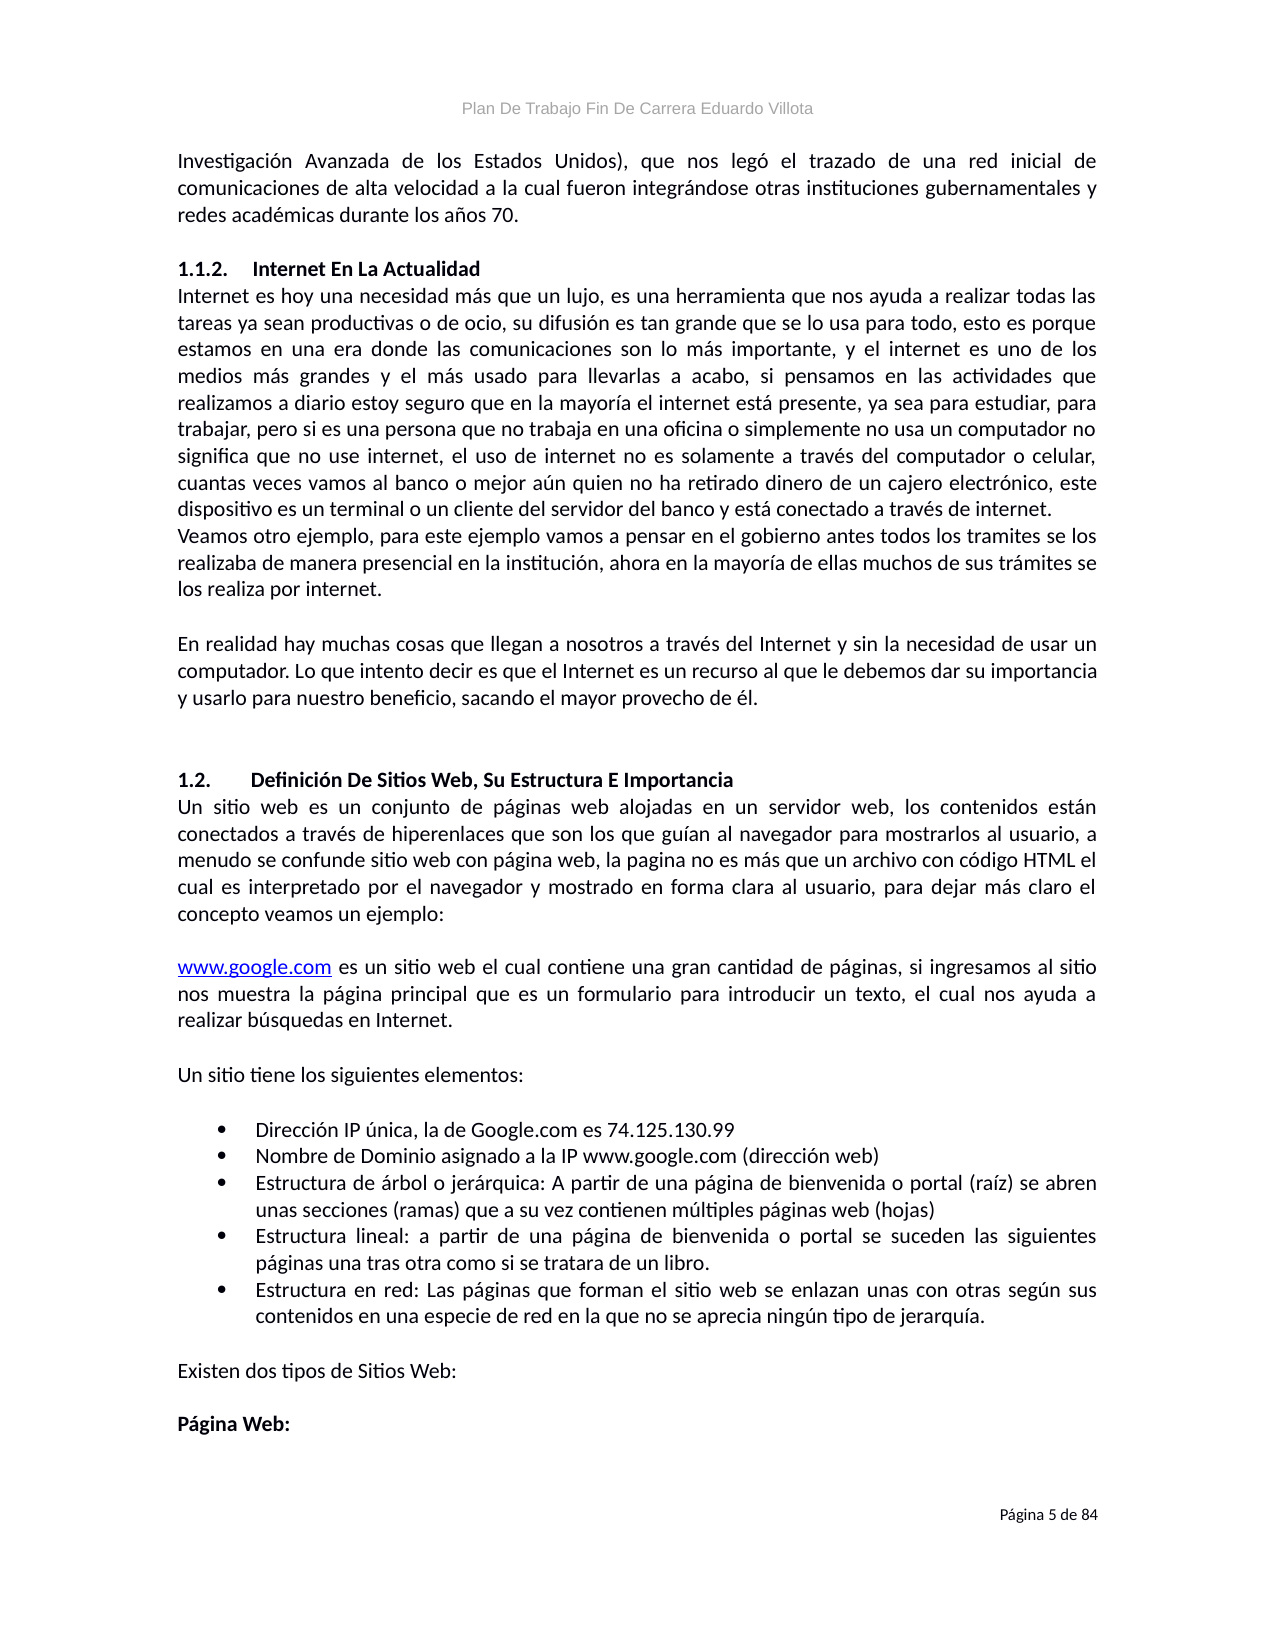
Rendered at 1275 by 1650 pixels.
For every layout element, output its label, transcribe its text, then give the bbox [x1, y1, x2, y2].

text Un sitio tiene los siguientes elementos: [177, 1061, 1098, 1088]
text En realidad hay muchas cosas que llegan a nosotros a través del Internet y sin la necesidad de usar un computador. Lo que intento decir es que el Internet es un recurso al que le debemos dar su importancia y usarlo para nuestro beneficio, sacando el mayor provecho de él. [177, 630, 1098, 710]
list Nombre de Dominio asignado a la IP www.google.com (dirección web) [218, 1142, 1098, 1169]
text www.google.com es un sitio web el cual contiene una gran cantidad de páginas, si ingresamos al sitio nos muestra la página principal que es un formulario para introducir un texto, el cual nos ayuda a realizar búsquedas en Internet. [177, 953, 1098, 1033]
text Investigación Avanzada de los Estados Unidos), que nos legó el trazado de una red inicial de comunicaciones de alta velocidad a la cual fueron integrándose otras instituciones gubernamentales y redes académicas durante los años 70. [177, 148, 1098, 228]
list Estructura lineal: a partir de una página de bienvenida o portal se suceden las siguientes páginas una tras otra como si se tratara de un libro. [218, 1222, 1098, 1276]
list Dirección IP única, la de Google.com es 74.125.130.99 [218, 1116, 1098, 1142]
text Veamos otro ejemplo, para este ejemplo vamos a pensar en el gobierno antes todos los tramites se los realizaba de manera presencial en la institución, ahora en la mayoría de ellas muchos de sus trámites se los realiza por internet. [177, 522, 1098, 602]
text Un sitio web es un conjunto de páginas web alojadas en un servidor web, los contenidos están conectados a través de hiperenlaces que son los que guían al navegador para mostrarlos al usuario, a menudo se confunde sitio web con página web, la pagina no es más que un archivo con código HTML el cual es interpretado por el navegador y mostrado en forma clara al usuario, para dejar más claro el concepto veamos un ejemplo: [177, 793, 1098, 926]
text Existen dos tipos de Sitios Web: [177, 1357, 1098, 1384]
list Definición De Sitios Web, Su Estructura E Importancia [177, 766, 1098, 793]
list Internet En La Actualidad [177, 256, 1098, 282]
list Estructura de árbol o jerárquica: A partir de una página de bienvenida o portal (raíz) se abren unas secciones (ramas) que a su vez contienen múltiples páginas web (hojas) [218, 1169, 1098, 1222]
text Internet es hoy una necesidad más que un lujo, es una herramienta que nos ayuda a realizar todas las tareas ya sean productivas o de ocio, su difusión es tan grande que se lo usa para todo, esto es porque estamos en una era donde las comunicaciones son lo más importante, y el internet es uno de los medios más grandes y el más usado para llevarlas a acabo, si pensamos en las actividades que realizamos a diario estoy seguro que en la mayoría el internet está presente, ya sea para estudiar, para trabajar, pero si es una persona que no trabaja en una oficina o simplemente no usa un computador no significa que no use internet, el uso de internet no es solamente a través del computador o celular, cuantas veces vamos al banco o mejor aún quien no ha retirado dinero de un cajero electrónico, este dispositivo es un terminal o un cliente del servidor del banco y está conectado a través de internet. [177, 282, 1098, 522]
list Estructura en red: Las páginas que forman el sitio web se enlazan unas con otras según sus contenidos en una especie de red en la que no se aprecia ningún tipo de jerarquía. [218, 1276, 1098, 1329]
text Página Web: [177, 1410, 1098, 1437]
